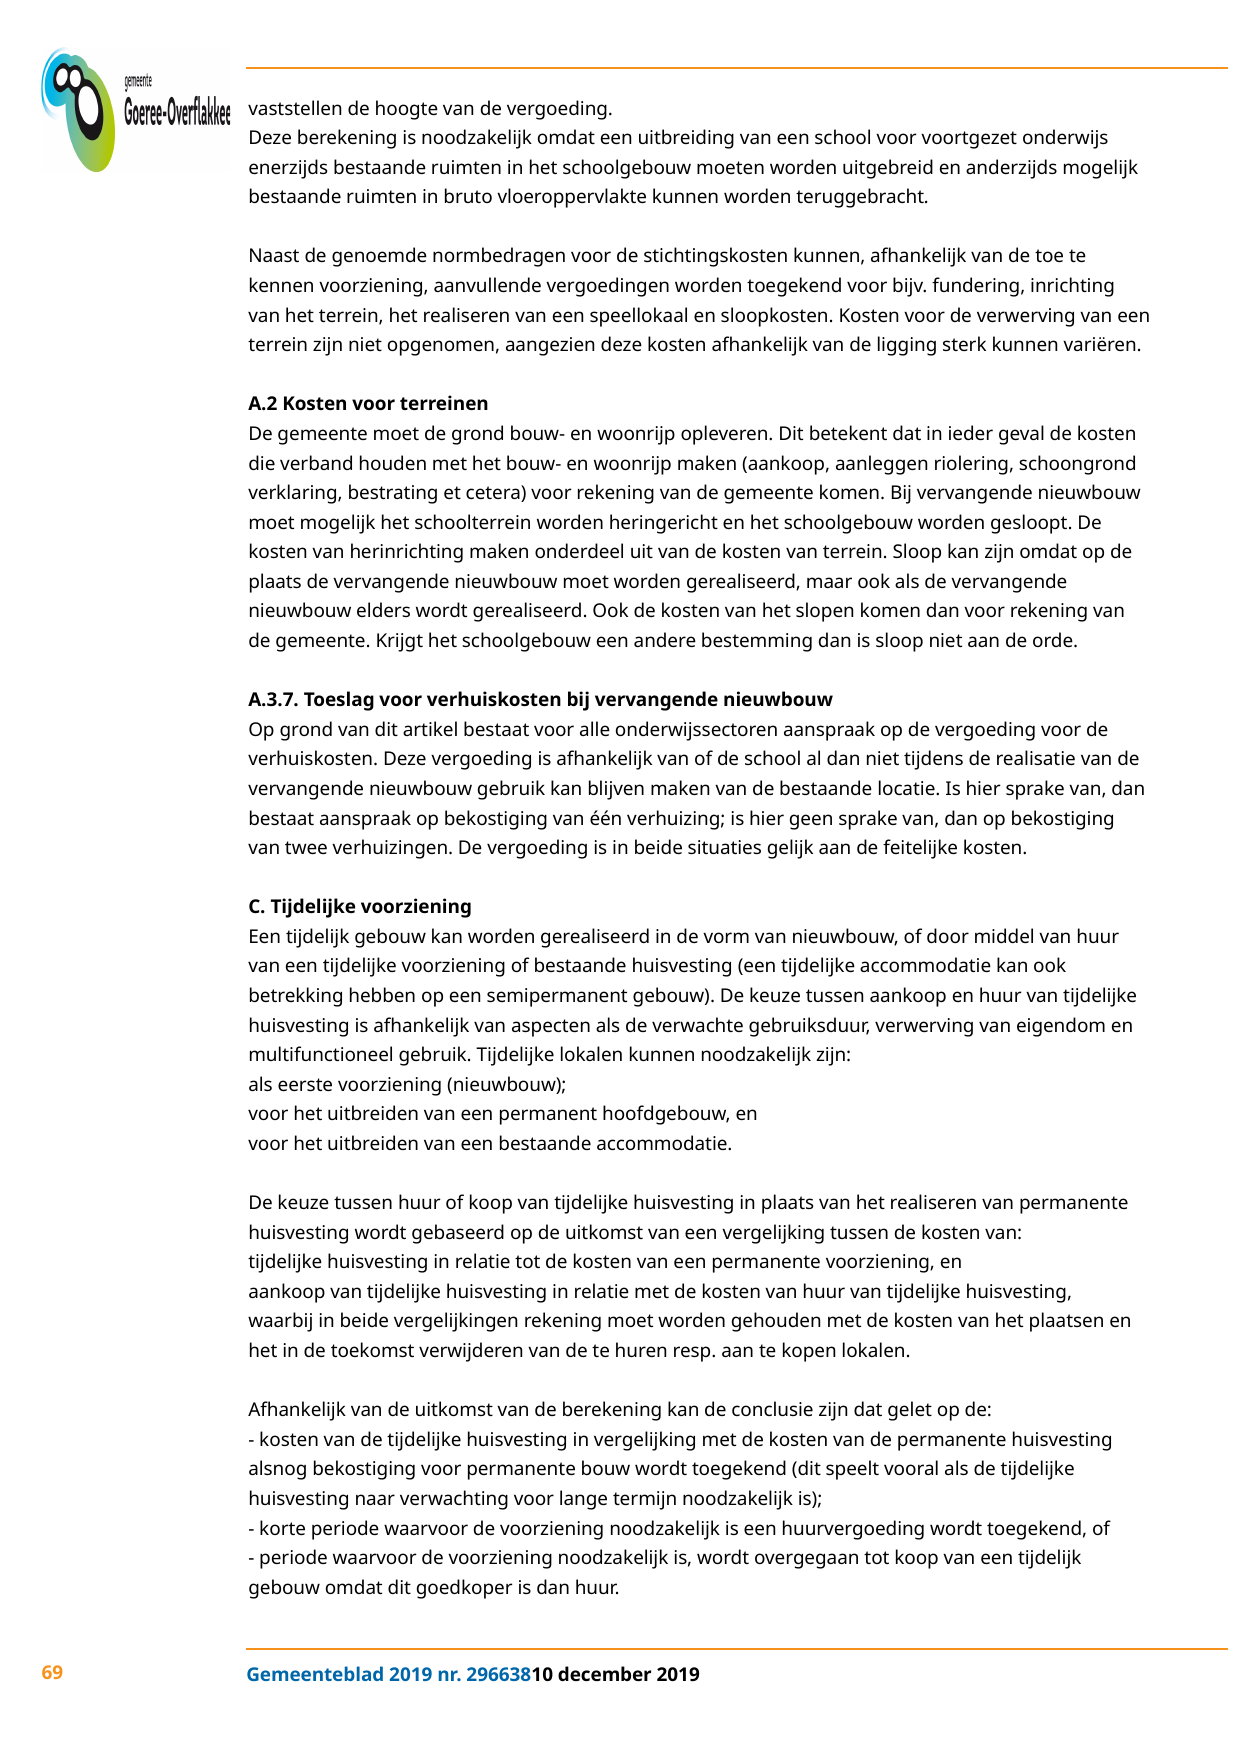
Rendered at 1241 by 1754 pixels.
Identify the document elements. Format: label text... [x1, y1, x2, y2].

text Afhankelijk van de uitkomst van de berekening kan de conclusie zijn dat gelet op de: [248, 1396, 1152, 1422]
text - korte periode waarvoor de voorziening noodzakelijk is een huurvergoeding wordt toegekend, of [248, 1515, 1152, 1541]
text tijdelijke huisvesting in relatie tot de kosten van een permanente voorziening, en [248, 1248, 1152, 1274]
text vaststellen de hoogte van de vergoeding. [248, 95, 1152, 121]
text aankoop van tijdelijke huisvesting in relatie met de kosten van huur van tijdelijke huisvesting, [248, 1278, 1152, 1304]
text A.3.7. Toeslag voor verhuiskosten bij vervangende nieuwbouw [248, 686, 1152, 712]
text - periode waarvoor de voorziening noodzakelijk is, wordt overgegaan tot koop van een tijdelijk gebouw omdat dit goedkoper is dan huur. [248, 1544, 1152, 1600]
picture [41, 47, 231, 172]
text Op grond van dit artikel bestaat voor alle onderwijssectoren aanspraak op de vergoeding voor de verhuiskosten. Deze vergoeding is afhankelijk van of de school al dan niet tijdens de realisatie van de vervangende nieuwbouw gebruik kan blijven maken van de bestaande locatie. Is hier sprake van, dan bestaat aanspraak op bekostiging van één verhuizing; is hier geen sprake van, dan op bekostiging van twee verhuizingen. De vergoeding is in beide situaties gelijk aan de feitelijke kosten. [248, 716, 1152, 860]
text C. Tijdelijke voorziening [248, 893, 1152, 919]
text A.2 Kosten voor terreinen [248, 391, 1152, 416]
text Een tijdelijk gebouw kan worden gerealiseerd in de vorm van nieuwbouw, of door middel van huur van een tijdelijke voorziening of bestaande huisvesting (een tijdelijke accommodatie kan ook betrekking hebben op een semipermanent gebouw). De keuze tussen aankoop en huur van tijdelijke huisvesting is afhankelijk van aspecten als de verwachte gebruiksduur, verwerving van eigendom en multifunctioneel gebruik. Tijdelijke lokalen kunnen noodzakelijk zijn: [248, 923, 1152, 1067]
text als eerste voorziening (nieuwbouw); [248, 1071, 1152, 1097]
text Naast de genoemde normbedragen voor de stichtingskosten kunnen, afhankelijk van de toe te kennen voorziening, aanvullende vergoedingen worden toegekend voor bijv. fundering, inrichting van het terrein, het realiseren van een speellokaal en sloopkosten. Kosten voor de verwerving van een terrein zijn niet opgenomen, aangezien deze kosten afhankelijk van de ligging sterk kunnen variëren. [248, 243, 1152, 357]
text Deze berekening is noodzakelijk omdat een uitbreiding van een school voor voortgezet onderwijs enerzijds bestaande ruimten in het schoolgebouw moeten worden uitgebreid en anderzijds mogelijk bestaande ruimten in bruto vloeroppervlakte kunnen worden teruggebracht. [248, 124, 1152, 209]
text De keuze tussen huur of koop van tijdelijke huisvesting in plaats van het realiseren van permanente huisvesting wordt gebaseerd op de uitkomst van een vergelijking tussen de kosten van: [248, 1189, 1152, 1245]
text - kosten van de tijdelijke huisvesting in vergelijking met de kosten van de permanente huisvesting alsnog bekostiging voor permanente bouw wordt toegekend (dit speelt vooral als de tijdelijke huisvesting naar verwachting voor lange termijn noodzakelijk is); [248, 1426, 1152, 1511]
text waarbij in beide vergelijkingen rekening moet worden gehouden met de kosten van het plaatsen en het in de toekomst verwijderen van de te huren resp. aan te kopen lokalen. [248, 1308, 1152, 1363]
text voor het uitbreiden van een bestaande accommodatie. [248, 1130, 1152, 1156]
text voor het uitbreiden van een permanent hoofdgebouw, en [248, 1101, 1152, 1126]
text De gemeente moet de grond bouw- en woonrijp opleveren. Dit betekent dat in ieder geval de kosten die verband houden met het bouw- en woonrijp maken (aankoop, aanleggen riolering, schoongrond verklaring, bestrating et cetera) voor rekening van de gemeente komen. Bij vervangende nieuwbouw moet mogelijk het schoolterrein worden heringericht en het schoolgebouw worden gesloopt. De kosten van herinrichting maken onderdeel uit van de kosten van terrein. Sloop kan zijn omdat op de plaats de vervangende nieuwbouw moet worden gerealiseerd, maar ook als de vervangende nieuwbouw elders wordt gerealiseerd. Ook de kosten van het slopen komen dan voor rekening van de gemeente. Krijgt het schoolgebouw een andere bestemming dan is sloop niet aan de orde. [248, 420, 1152, 653]
